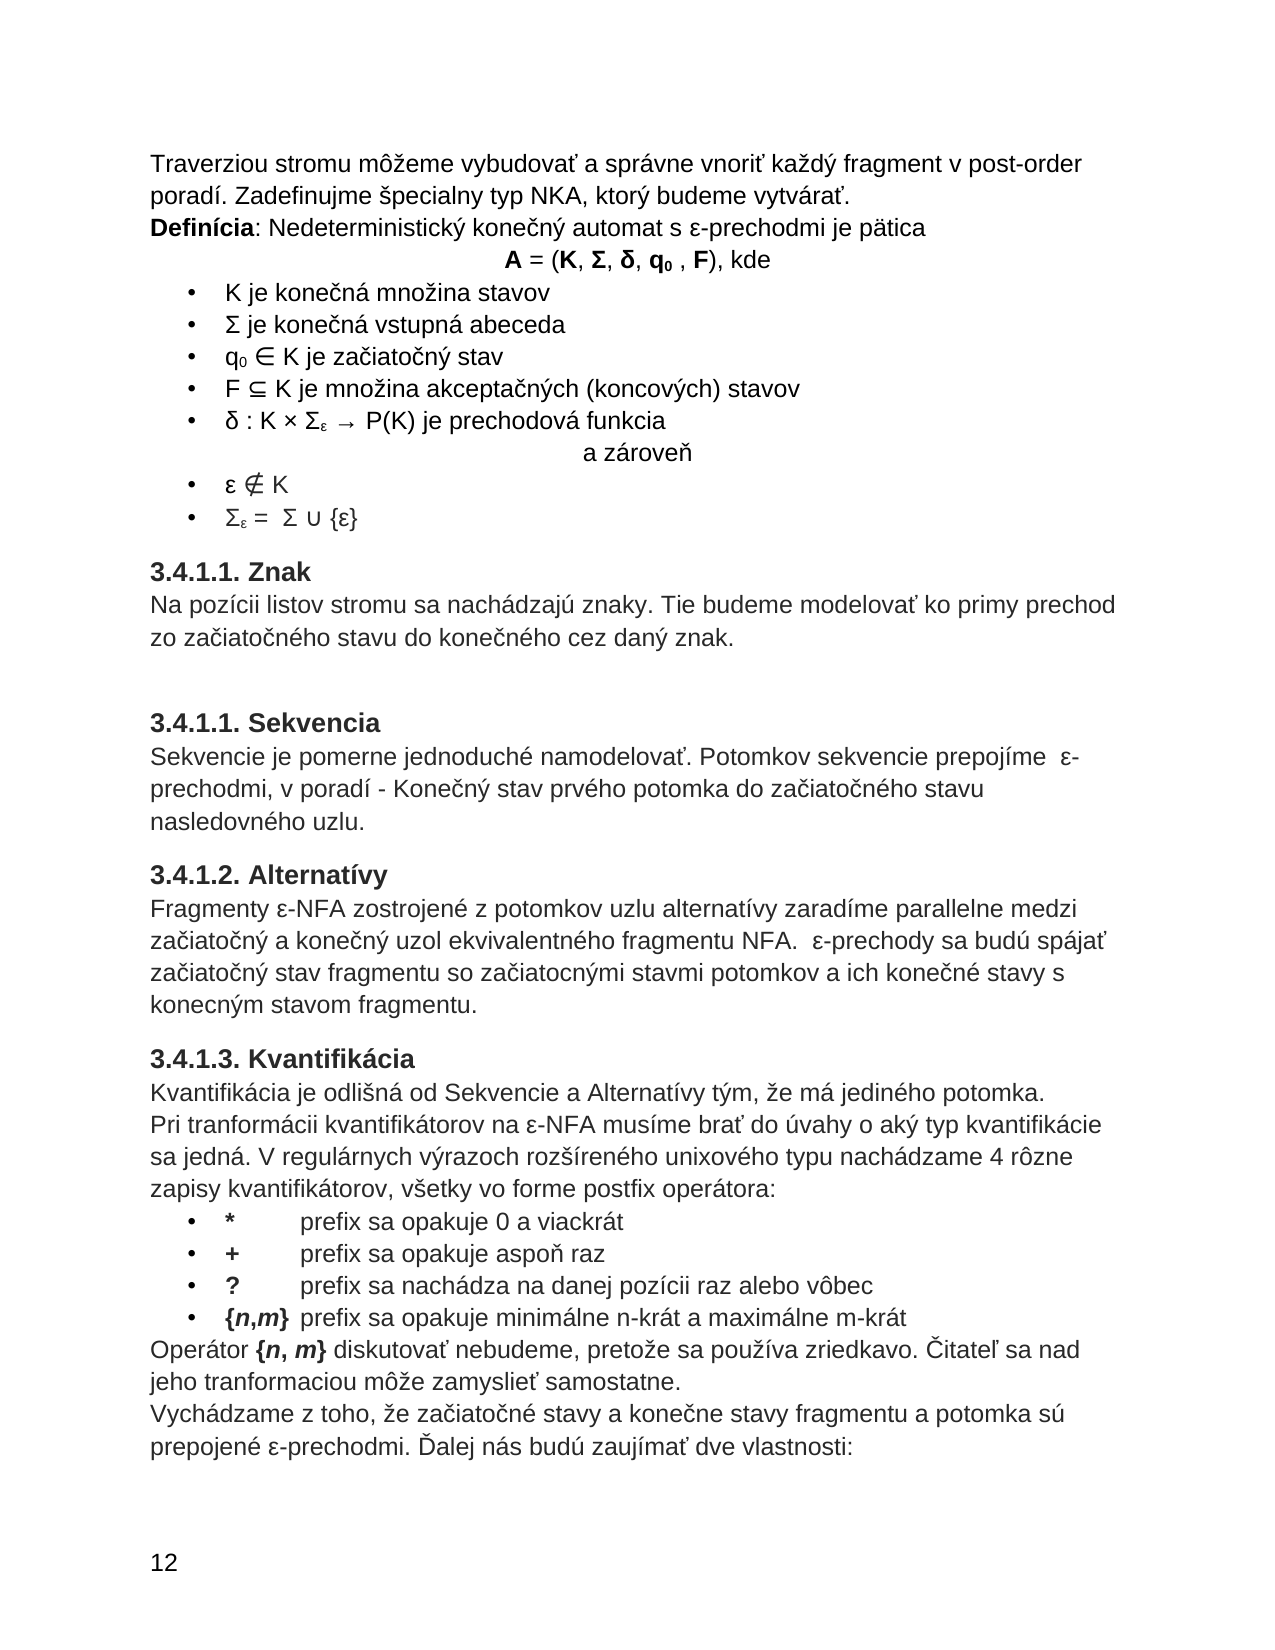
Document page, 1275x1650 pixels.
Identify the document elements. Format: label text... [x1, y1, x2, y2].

text a zároveň [150, 439, 1125, 467]
list q0 ∈ K je začiatočný stav [187, 343, 1125, 371]
subtitle 3.4.1.2. Alternatívy [150, 860, 1125, 891]
subtitle 3.4.1.3. Kvantifikácia [150, 1044, 1125, 1074]
list {n,m} prefix sa opakuje minimálne n-krát a maximálne m-krát [187, 1304, 1125, 1332]
text Operátor {n, m} diskutovať nebudeme, pretože sa používa zriedkavo. Čitateľ sa nad jeho tranformaciou môže zamyslieť samostatne. [150, 1336, 1125, 1396]
list ? prefix sa nachádza na danej pozícii raz alebo vôbec [187, 1272, 1125, 1300]
list K je konečná množina stavov [187, 278, 1125, 306]
list ε ∉ K [187, 471, 1125, 499]
list Σε = Σ ∪ {ε} [187, 503, 1125, 532]
list + prefix sa opakuje aspoň raz [187, 1239, 1125, 1268]
list F ⊆ K je množina akceptačných (koncových) stavov [187, 375, 1125, 403]
text Sekvencie je pomerne jednoduché namodelovať. Potomkov sekvencie prepojíme ε-prechodmi, v poradí - Konečný stav prvého potomka do začiatočného stavu nasledovného uzlu. [150, 743, 1125, 835]
list Σ je konečná vstupná abeceda [187, 311, 1125, 338]
text Pri tranformácii kvantifikátorov na ε-NFA musíme brať do úvahy o aký typ kvantifikácie sa jedná. V regulárnych výrazoch rozšíreného unixového typu nachádzame 4 rôzne zapisy kvantifikátorov, všetky vo forme postfix operátora: [150, 1111, 1125, 1203]
text Traverziou stromu môžeme vybudovať a správne vnoriť každý fragment v post-order poradí. Zadefinujme špecialny typ NKA, ktorý budeme vytvárať. [150, 150, 1125, 210]
list * prefix sa opakuje 0 a viackrát [187, 1207, 1125, 1235]
text A = (K, Σ, δ, q0 , F), kde [150, 246, 1125, 274]
subtitle 3.4.1.1. Sekvencia [150, 708, 1125, 739]
text Vychádzame z toho, že začiatočné stavy a konečne stavy fragmentu a potomka sú prepojené ε-prechodmi. Ďalej nás budú zaujímať dve vlastnosti: [150, 1400, 1125, 1460]
subtitle 3.4.1.1. Znak [150, 557, 1125, 587]
text Definícia: Nedeterministický konečný automat s ε-prechodmi je pätica [150, 214, 1125, 242]
text Kvantifikácia je odlišná od Sekvencie a Alternatívy tým, že má jediného potomka. [150, 1079, 1125, 1107]
text Fragmenty ε-NFA zostrojené z potomkov uzlu alternatívy zaradíme parallelne medzi začiatočný a konečný uzol ekvivalentného fragmentu NFA. ε-prechody sa budú spájať začiatočný stav fragmentu so začiatocnými stavmi potomkov a ich konečné stavy s konecným stavom fragmentu. [150, 895, 1125, 1019]
list δ : K × Σε → P(K) je prechodová funkcia [187, 407, 1125, 435]
text Na pozícii listov stromu sa nachádzajú znaky. Tie budeme modelovať ko primy prechod zo začiatočného stavu do konečného cez daný znak. [150, 591, 1125, 651]
